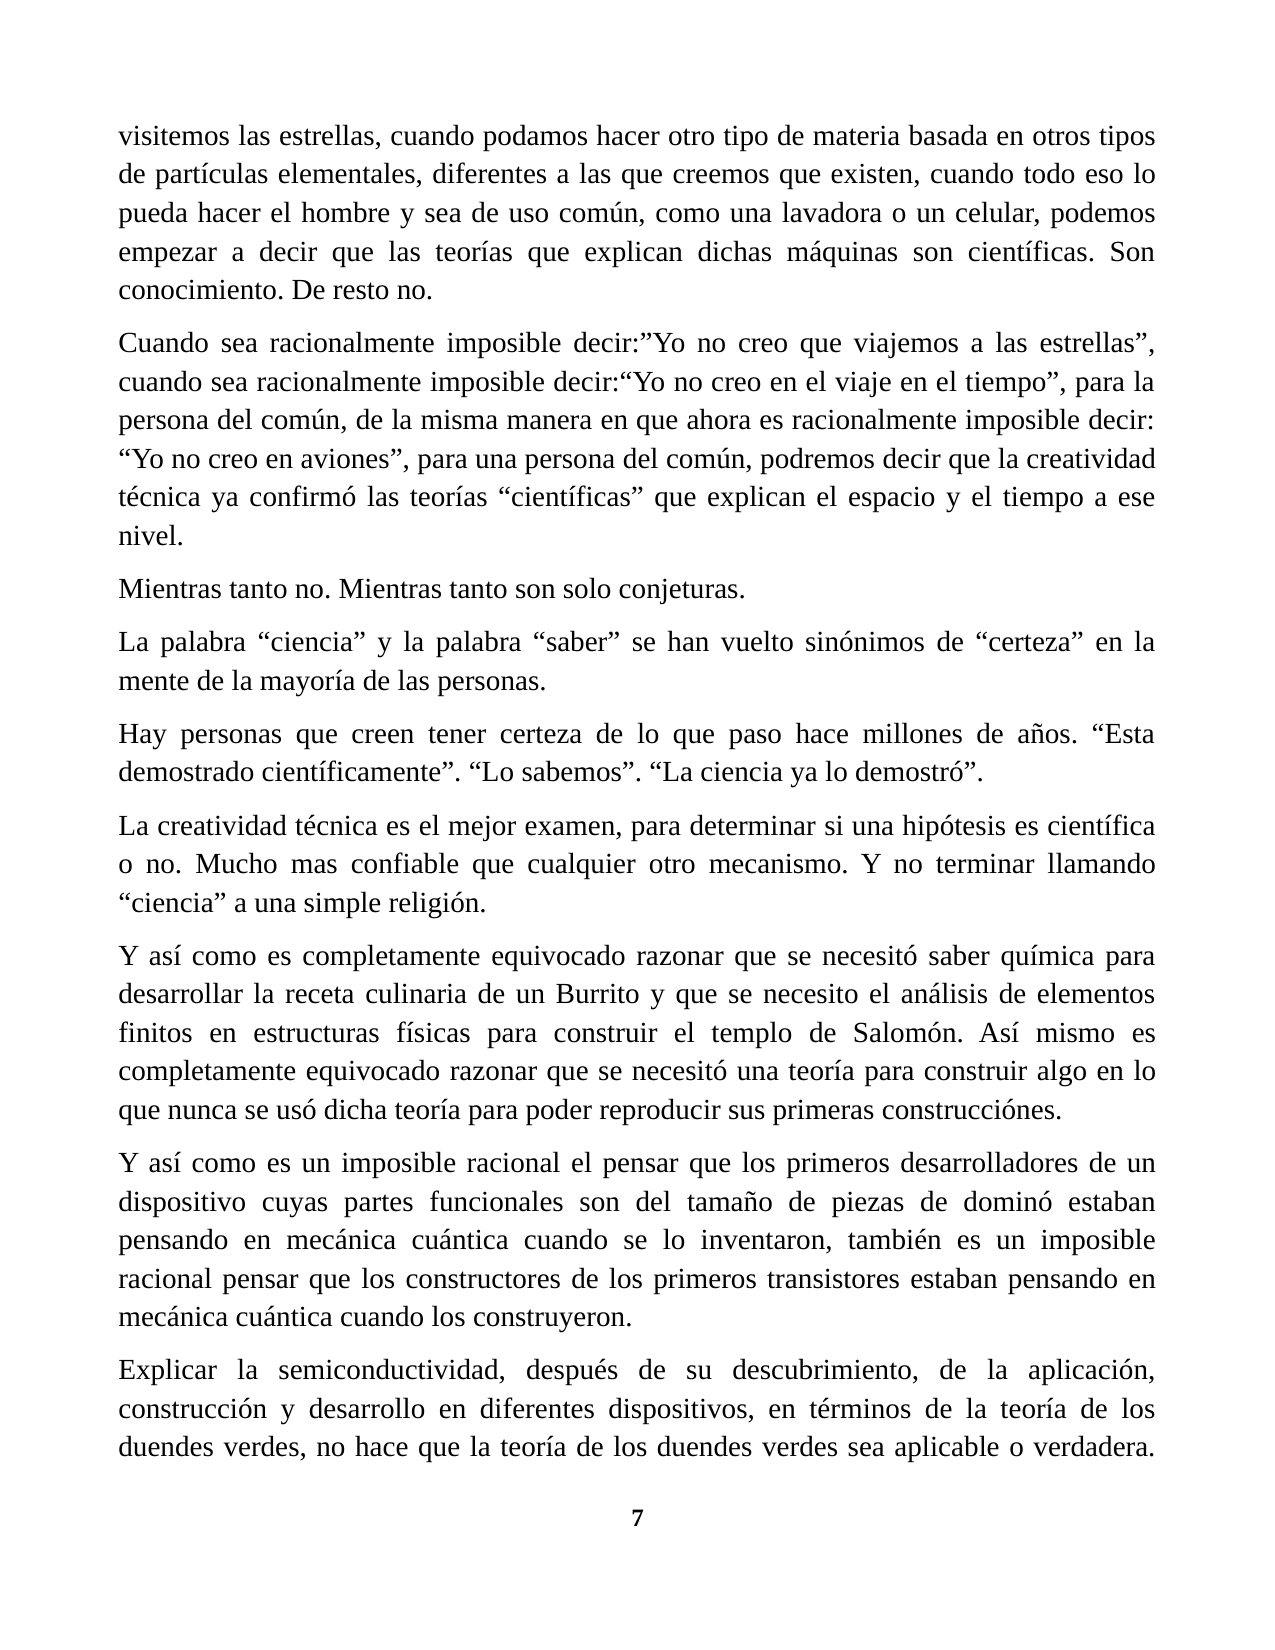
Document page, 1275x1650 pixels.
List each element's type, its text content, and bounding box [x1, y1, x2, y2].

text La palabra “ciencia” y la palabra “saber” se han vuelto sinónimos de “certeza” en la mente de la mayoría de las personas. [118, 624, 1157, 696]
text Explicar la semiconductividad, después de su descubrimiento, de la aplicación, construcción y desarrollo en diferentes dispositivos, en términos de la teoría de los duendes verdes, no hace que la teoría de los duendes verdes sea aplicable o verdadera. [118, 1352, 1157, 1463]
text Mientras tanto no. Mientras tanto son solo conjeturas. [118, 571, 1157, 605]
text visitemos las estrellas, cuando podamos hacer otro tipo de materia basada en otros tipos de partículas elementales, diferentes a las que creemos que existen, cuando todo eso lo pueda hacer el hombre y sea de uso común, como una lavadora o un celular, podemos empezar a decir que las teorías que explican dichas máquinas son científicas. Son conocimiento. De resto no. [118, 118, 1157, 306]
text La creatividad técnica es el mejor examen, para determinar si una hipótesis es científica o no. Mucho mas confiable que cualquier otro mecanismo. Y no terminar llamando “ciencia” a una simple religión. [118, 808, 1157, 918]
text Hay personas que creen tener certeza de lo que paso hace millones de años. “Esta demostrado científicamente”. “Lo sabemos”. “La ciencia ya lo demostró”. [118, 716, 1157, 788]
text Y así como es un imposible racional el pensar que los primeros desarrolladores de un dispositivo cuyas partes funcionales son del tamaño de piezas de dominó estaban pensando en mecánica cuántica cuando se lo inventaron, también es un imposible racional pensar que los constructores de los primeros transistores estaban pensando en mecánica cuántica cuando los construyeron. [118, 1145, 1157, 1333]
text Cuando sea racionalmente imposible decir:”Yo no creo que viajemos a las estrellas”, cuando sea racionalmente imposible decir:“Yo no creo en el viaje en el tiempo”, para la persona del común, de la misma manera en que ahora es racionalmente imposible decir: “Yo no creo en aviones”, para una persona del común, podremos decir que la creatividad técnica ya confirmó las teorías “científicas” que explican el espacio y el tiempo a ese nivel. [118, 325, 1157, 552]
text Y así como es completamente equivocado razonar que se necesitó saber química para desarrollar la receta culinaria de un Burrito y que se necesito el análisis de elementos finitos en estructuras físicas para construir el templo de Salomón. Así mismo es completamente equivocado razonar que se necesitó una teoría para construir algo en lo que nunca se usó dicha teoría para poder reproducir sus primeras construcciónes. [118, 938, 1157, 1126]
